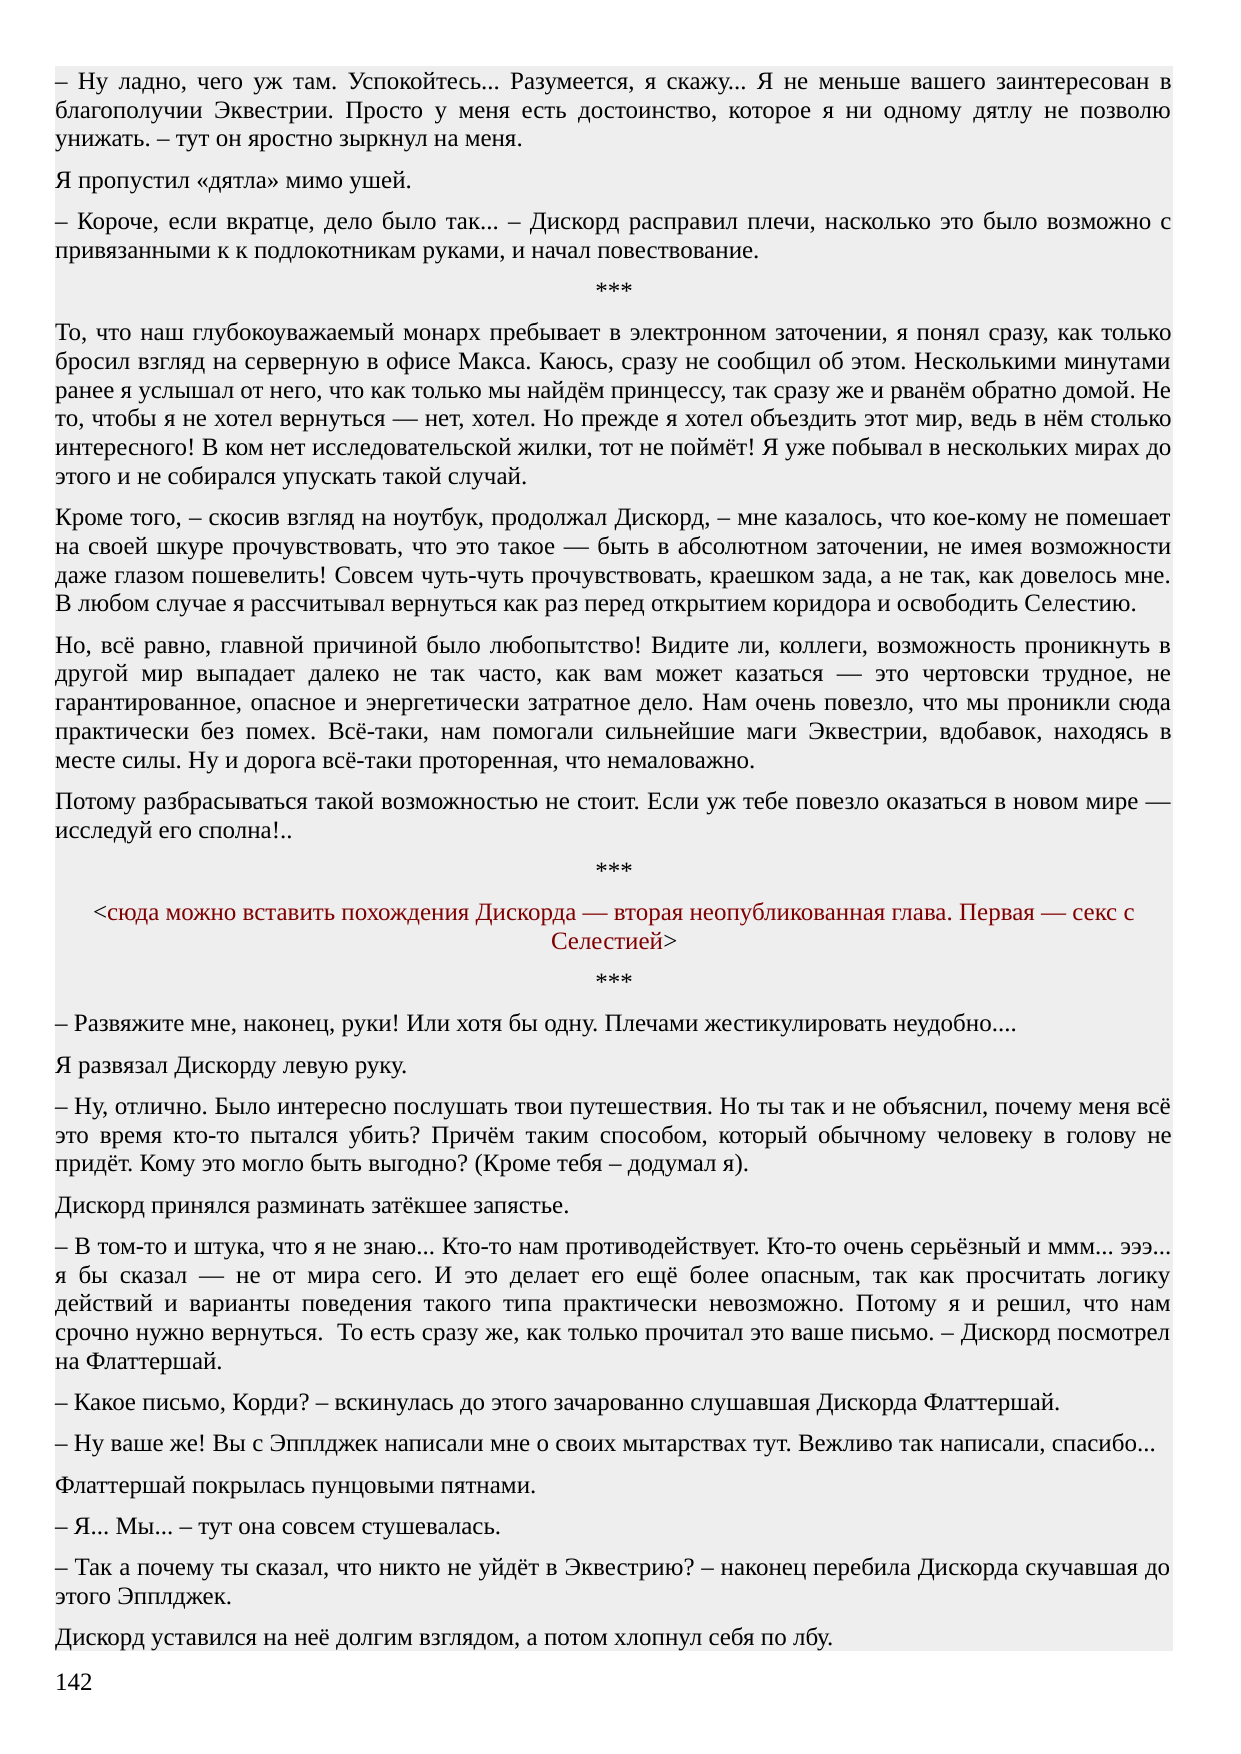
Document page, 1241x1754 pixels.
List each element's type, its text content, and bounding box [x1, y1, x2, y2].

text Флаттершай покрылась пунцовыми пятнами. [55, 1470, 1173, 1498]
text – Какое письмо, Корди? – вскинулась до этого зачарованно слушавшая Дискорда Флаттершай. [55, 1387, 1173, 1416]
text – Развяжите мне, наконец, руки! Или хотя бы одну. Плечами жестикулировать неудобно.... [55, 1008, 1173, 1037]
text *** [55, 856, 1173, 885]
text – Ну ваше же! Вы с Эпплджек написали мне о своих мытарствах тут. Вежливо так написали, спасибо... [55, 1428, 1173, 1457]
text *** [55, 967, 1173, 996]
text – В том-то и штука, что я не знаю... Кто-то нам противодействует. Кто-то очень серьёзный и ммм... эээ... я бы сказал — не от мира сего. И это делает его ещё более опасным, так как просчитать логику действий и варианты поведения такого типа практически невозможно. Потому я и решил, что нам срочно нужно вернуться. То есть сразу же, как только прочитал это ваше письмо. – Дискорд посмотрел на Флаттершай. [55, 1231, 1173, 1375]
text Дискорд принялся разминать затёкшее запястье. [55, 1190, 1173, 1218]
text Потому разбрасываться такой возможностью не стоит. Если уж тебе повезло оказаться в новом мире — исследуй его сполна!.. [55, 786, 1173, 843]
text – Ну ладно, чего уж там. Успокойтесь... Разумеется, я скажу... Я не меньше вашего заинтересован в благополучии Эквестрии. Просто у меня есть достоинство, которое я ни одному дятлу не позволю унижать. – тут он яростно зыркнул на меня. [55, 66, 1173, 152]
text – Ну, отлично. Было интересно послушать твои путешествия. Но ты так и не объяснил, почему меня всё это время кто-то пытался убить? Причём таким способом, который обычному человеку в голову не придёт. Кому это могло быть выгодно? (Кроме тебя – додумал я). [55, 1091, 1173, 1177]
text – Так а почему ты сказал, что никто не уйдёт в Эквестрию? – наконец перебила Дискорда скучавшая до этого Эпплджек. [55, 1552, 1173, 1610]
text Я пропустил «дятла» мимо ушей. [55, 165, 1173, 193]
text Кроме того, – скосив взгляд на ноутбук, продолжал Дискорд, – мне казалось, что кое-кому не помешает на своей шкуре прочувствовать, что это такое — быть в абсолютном заточении, не имея возможности даже глазом пошевелить! Совсем чуть-чуть прочувствовать, краешком зада, а не так, как довелось мне. В любом случае я рассчитывал вернуться как раз перед открытием коридора и освободить Селестию. [55, 502, 1173, 617]
text <сюда можно вставить похождения Дискорда — вторая неопубликованная глава. Первая — секс с Селестией> [55, 897, 1173, 955]
text *** [55, 276, 1173, 305]
text Я развязал Дискорду левую руку. [55, 1050, 1173, 1078]
text – Короче, если вкратце, дело было так... – Дискорд расправил плечи, насколько это было возможно с привязанными к к подлокотникам руками, и начал повествование. [55, 206, 1173, 263]
text То, что наш глубокоуважаемый монарх пребывает в электронном заточении, я понял сразу, как только бросил взгляд на серверную в офисе Макса. Каюсь, сразу не сообщил об этом. Несколькими минутами ранее я услышал от него, что как только мы найдём принцессу, так сразу же и рванём обратно домой. Не то, чтобы я не хотел вернуться — нет, хотел. Но прежде я хотел объездить этот мир, ведь в нём столько интересного! В ком нет исследовательской жилки, тот не поймёт! Я уже побывал в нескольких мирах до этого и не собирался упускать такой случай. [55, 317, 1173, 490]
text Дискорд уставился на неё долгим взглядом, а потом хлопнул себя по лбу. [55, 1622, 1173, 1651]
text Но, всё равно, главной причиной было любопытство! Видите ли, коллеги, возможность проникнуть в другой мир выпадает далеко не так часто, как вам может казаться — это чертовски трудное, не гарантированное, опасное и энергетически затратное дело. Нам очень повезло, что мы проникли сюда практически без помех. Всё-таки, нам помогали сильнейшие маги Эквестрии, вдобавок, находясь в месте силы. Ну и дорога всё-таки проторенная, что немаловажно. [55, 630, 1173, 773]
text – Я... Мы... – тут она совсем стушевалась. [55, 1511, 1173, 1540]
